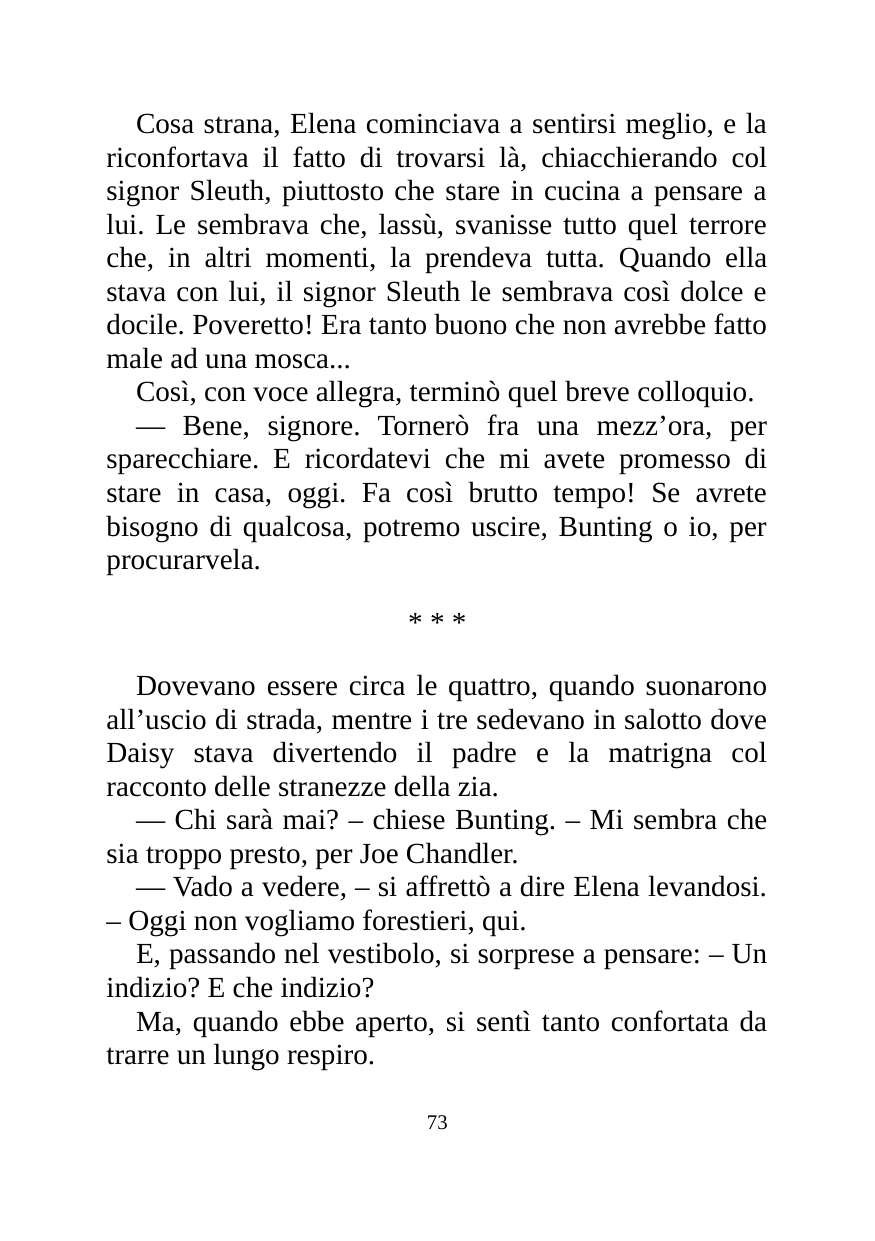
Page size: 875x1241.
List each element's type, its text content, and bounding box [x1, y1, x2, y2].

text Dovevano essere circa le quattro, quando suonarono all’uscio di strada, mentre i tre sedevano in salotto dove Daisy stava divertendo il padre e la matrigna col racconto delle stranezze della zia. [106, 668, 768, 802]
text Così, con voce allegra, terminò quel breve colloquio. [106, 374, 768, 408]
text — Chi sarà mai? – chiese Bunting. – Mi sembra che sia troppo presto, per Joe Chandler. [106, 802, 768, 869]
text Ma, quando ebbe aperto, si sentì tanto confortata da trarre un lungo respiro. [106, 1004, 768, 1071]
text — Vado a vedere, – si affrettò a dire Elena levandosi. – Oggi non vogliamo forestieri, qui. [106, 869, 768, 937]
text * * * [106, 605, 768, 639]
text Cosa strana, Elena cominciava a sentirsi meglio, e la riconfortava il fatto di trovarsi là, chiacchierando col signor Sleuth, piuttosto che stare in cucina a pensare a lui. Le sembrava che, lassù, svanisse tutto quel terrore che, in altri momenti, la prendeva tutta. Quando ella stava con lui, il signor Sleuth le sembrava così dolce e docile. Poveretto! Era tanto buono che non avrebbe fatto male ad una mosca... [106, 106, 768, 374]
text — Bene, signore. Tornerò fra una mezz’ora, per sparecchiare. E ricordatevi che mi avete promesso di stare in casa, oggi. Fa così brutto tempo! Se avrete bisogno di qualcosa, potremo uscire, Bunting o io, per procurarvela. [106, 408, 768, 576]
text E, passando nel vestibolo, si sorprese a pensare: – Un indizio? E che indizio? [106, 937, 768, 1004]
